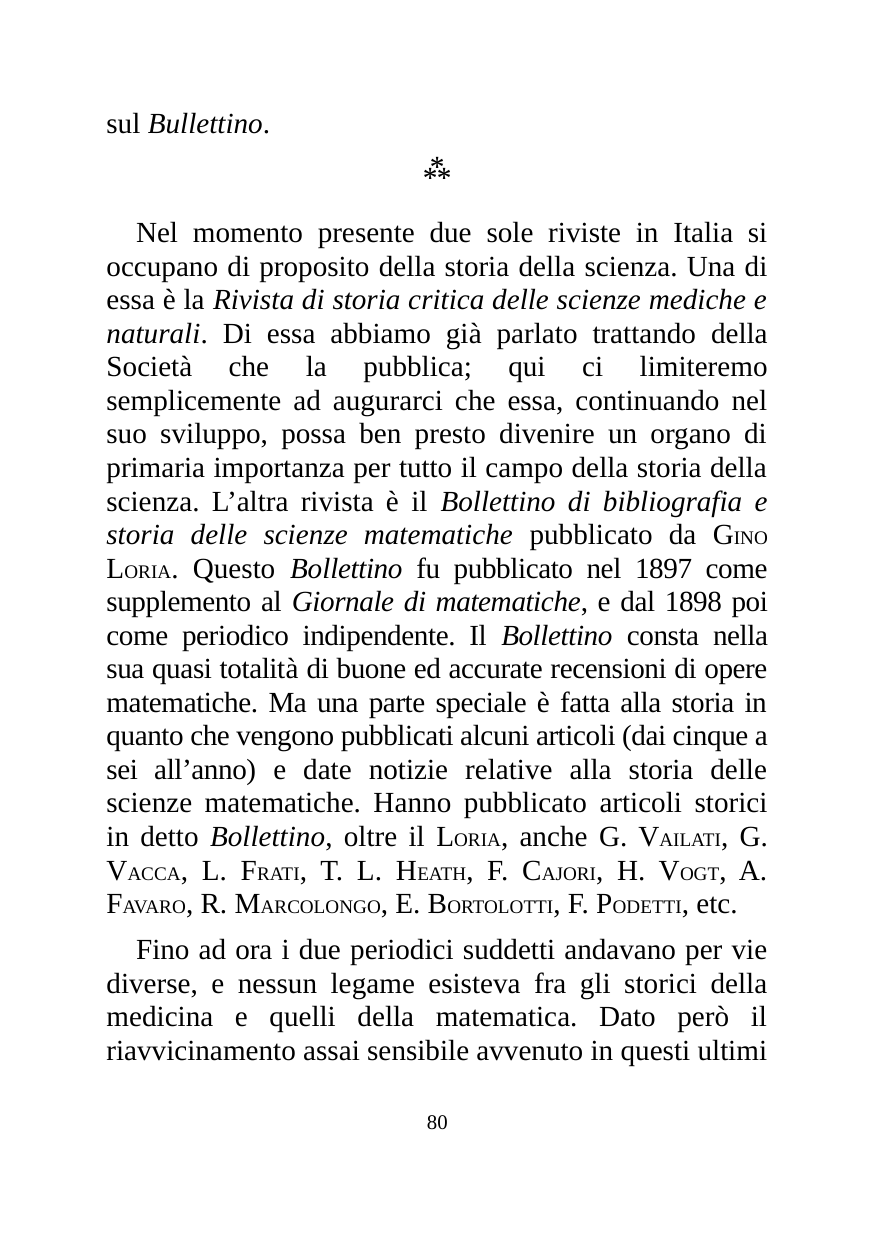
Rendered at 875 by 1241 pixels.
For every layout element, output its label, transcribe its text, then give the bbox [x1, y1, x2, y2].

text Nel momento presente due sole riviste in Italia si occupano di proposito della storia della scienza. Una di essa è la Rivista di storia critica delle scienze mediche e naturali. Di essa abbiamo già parlato trattando della Società che la pubblica; qui ci limiteremo semplicemente ad augurarci che essa, continuando nel suo sviluppo, possa ben presto divenire un organo di primaria importanza per tutto il campo della storia della scienza. L’altra rivista è il Bollettino di bibliografia e storia delle scienze matematiche pubblicato da Gino Loria. Questo Bollettino fu pubblicato nel 1897 come supplemento al Giornale di matematiche, e dal 1898 poi come periodico indipendente. Il Bollettino consta nella sua quasi totalità di buone ed accurate recensioni di opere matematiche. Ma una parte speciale è fatta alla storia in quanto che vengono pubblicati alcuni articoli (dai cinque a sei all’anno) e date notizie relative alla storia delle scienze matematiche. Hanno pubblicato articoli storici in detto Bollettino, oltre il Loria, anche G. Vailati, G. Vacca, L. Frati, T. L. Heath, F. Cajori, H. Vogt, A. Favaro, R. Marcolongo, E. Bortolotti, F. Podetti, etc. [106, 215, 768, 920]
text Fino ad ora i due periodici suddetti andavano per vie diverse, e nessun legame esisteva fra gli storici della medicina e quelli della matematica. Dato però il riavvicinamento assai sensibile avvenuto in questi ultimi [106, 932, 768, 1066]
text sul Bullettino. [106, 106, 768, 140]
text ⁂ [165, 152, 709, 186]
